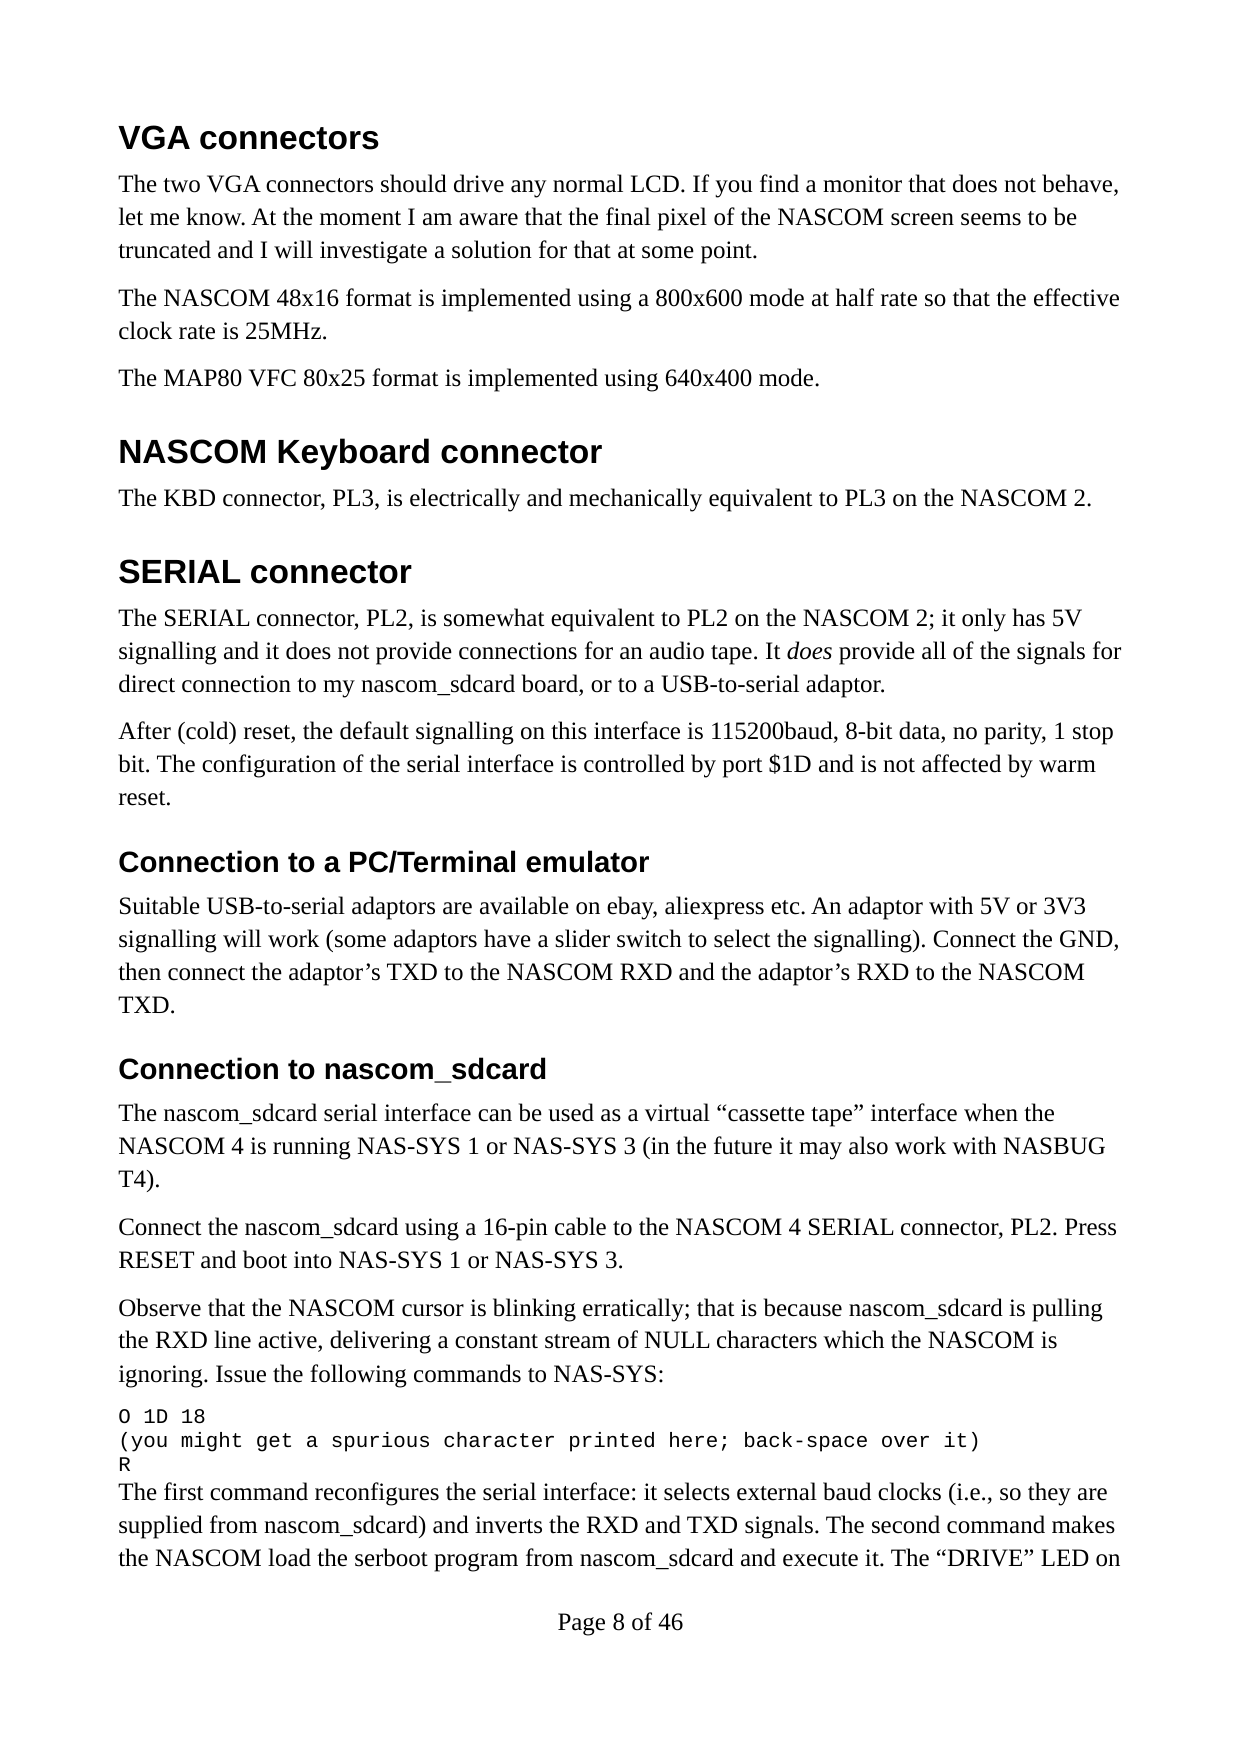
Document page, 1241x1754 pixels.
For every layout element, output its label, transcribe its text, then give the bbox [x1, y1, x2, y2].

text The MAP80 VFC 80x25 format is implemented using 640x400 mode. [118, 363, 1122, 392]
subtitle Connection to nascom_sdcard [118, 1052, 1122, 1086]
text After (cold) reset, the default signalling on this interface is 115200baud, 8-bit data, no parity, 1 stop bit. The configuration of the serial interface is controlled by port $1D and is not affected by warm reset. [118, 716, 1122, 811]
subtitle Connection to a PC/Terminal emulator [118, 844, 1122, 878]
subtitle SERIAL connector [118, 552, 1122, 590]
text The NASCOM 48x16 format is implemented using a 800x600 mode at half rate so that the effective clock rate is 25MHz. [118, 283, 1122, 345]
text The SERIAL connector, PL2, is somewhat equivalent to PL2 on the NASCOM 2; it only has 5V signalling and it does not provide connections for an audio tape. It does provide all of the signals for direct connection to my nascom_sdcard board, or to a USB-to-serial adaptor. [118, 603, 1122, 697]
text The two VGA connectors should drive any normal LCD. If you find a monitor that does not behave, let me know. At the moment I am aware that the final pixel of the NASCOM screen seems to be truncated and I will investigate a solution for that at some point. [118, 169, 1122, 264]
text The nascom_sdcard serial interface can be used as a virtual “cassette tape” interface when the NASCOM 4 is running NAS-SYS 1 or NAS-SYS 3 (in the future it may also work with NASBUG T4). [118, 1098, 1122, 1193]
text Suitable USB-to-serial adaptors are available on ebay, aliexpress etc. An adaptor with 5V or 3V3 signalling will work (some adaptors have a slider switch to select the signalling). Connect the GND, then connect the adaptor’s TXD to the NASCOM RXD and the adaptor’s RXD to the NASCOM TXD. [118, 891, 1122, 1019]
text Connect the nascom_sdcard using a 16-pin cable to the NASCOM 4 SERIAL connector, PL2. Press RESET and boot into NAS-SYS 1 or NAS-SYS 3. [118, 1212, 1122, 1274]
text The first command reconfigures the serial interface: it selects external baud clocks (i.e., so they are supplied from nascom_sdcard) and inverts the RXD and TXD signals. The second command makes the NASCOM load the serboot program from nascom_sdcard and execute it. The “DRIVE” LED on [118, 1477, 1122, 1572]
text O 1D 18 [118, 1406, 1122, 1430]
subtitle NASCOM Keyboard connector [118, 432, 1122, 471]
text The KBD connector, PL3, is electrically and mechanically equivalent to PL3 on the NASCOM 2. [118, 483, 1122, 512]
subtitle VGA connectors [118, 118, 1122, 157]
text (you might get a spurious character printed here; back-space over it) [118, 1430, 1122, 1453]
text Observe that the NASCOM cursor is blinking erratically; that is because nascom_sdcard is pulling the RXD line active, delivering a constant stream of NULL characters which the NASCOM is ignoring. Issue the following commands to NAS-SYS: [118, 1293, 1122, 1387]
text R [118, 1453, 1122, 1477]
